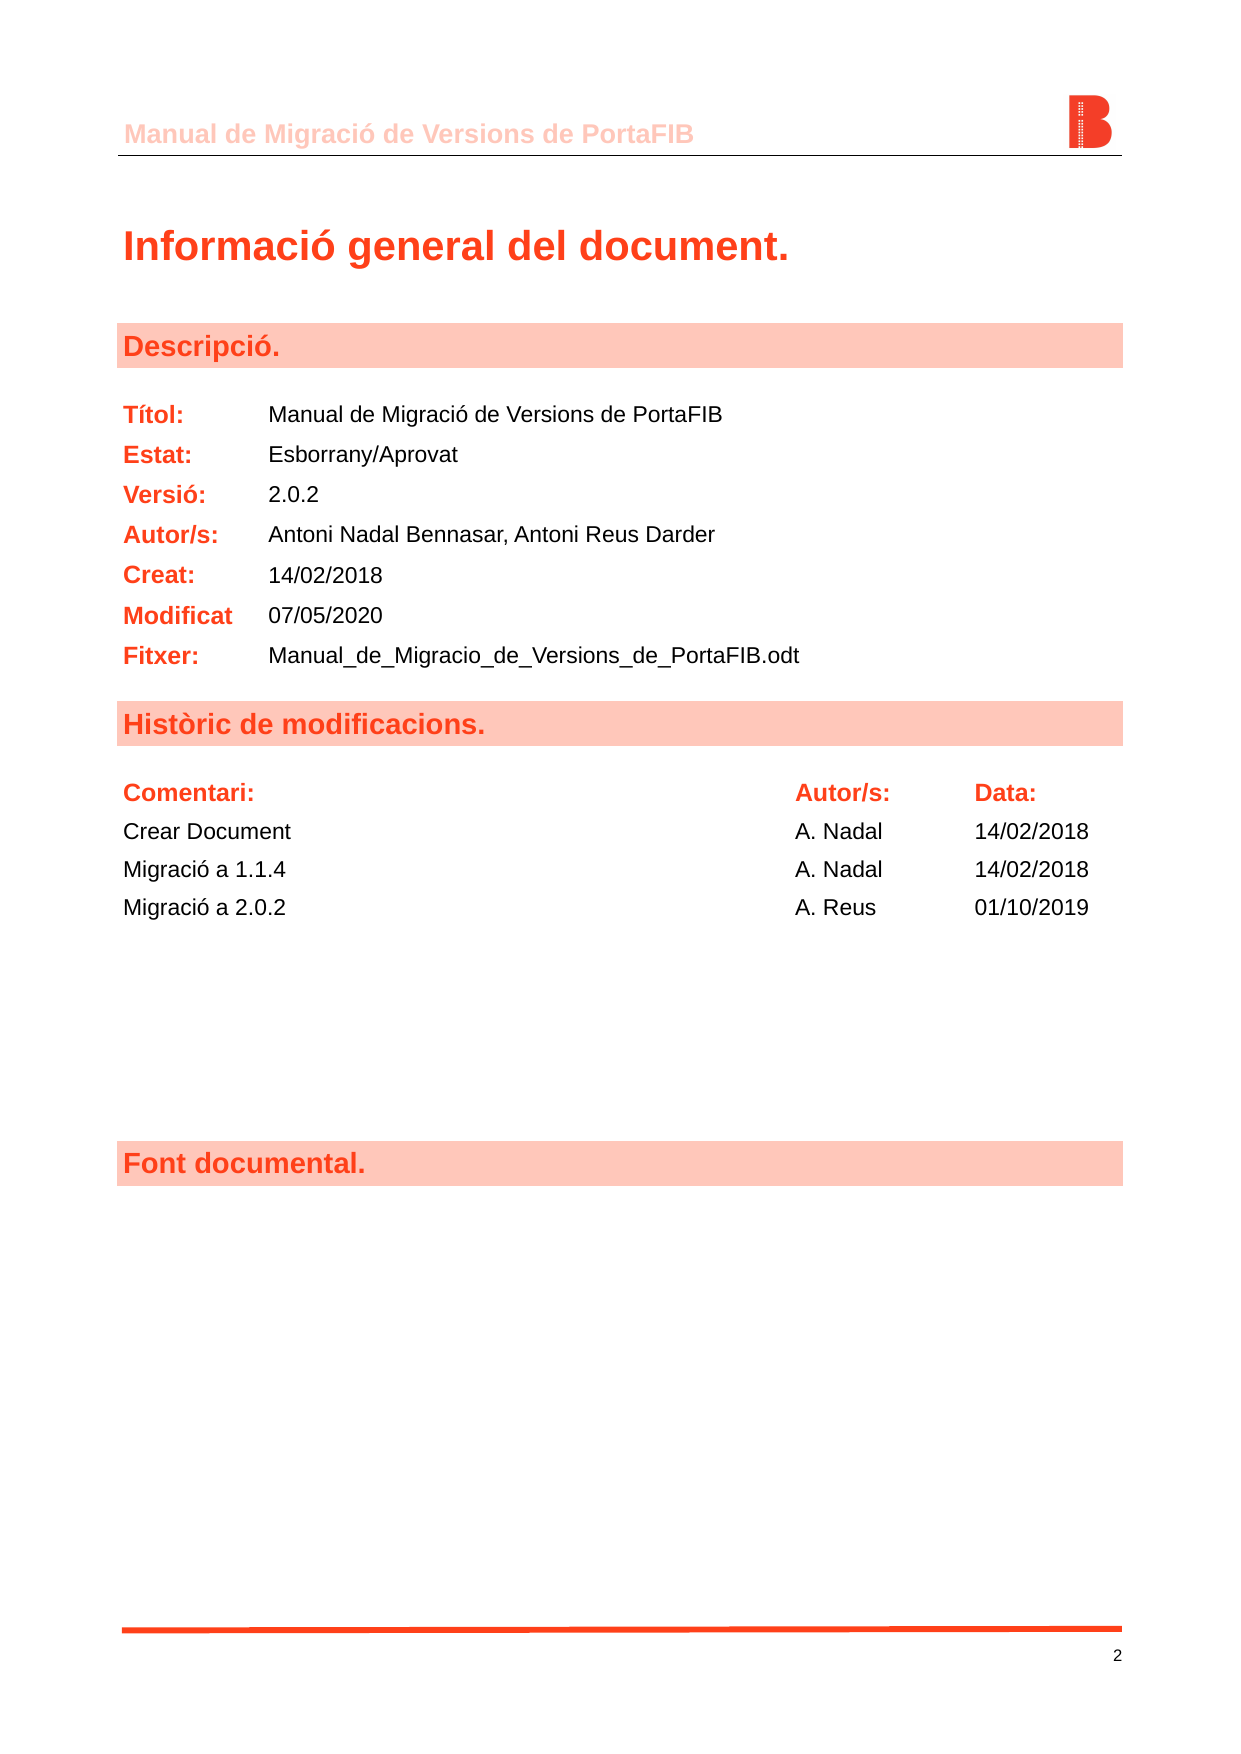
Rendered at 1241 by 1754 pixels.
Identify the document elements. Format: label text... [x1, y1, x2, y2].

table_cell Títol: [117, 394, 262, 434]
table_cell [969, 1001, 1123, 1039]
table_cell Autor/s: [789, 772, 969, 812]
table_cell Versió: [117, 474, 262, 514]
table_cell 14/02/2018 [969, 850, 1123, 888]
table_cell A. Reus [789, 888, 969, 926]
table_cell [789, 964, 969, 1001]
table_cell Migració a 2.0.2 [117, 888, 789, 926]
table_cell 14/02/2018 [969, 812, 1123, 850]
table_cell Fitxer: [117, 635, 262, 675]
table_cell Manual_de_Migracio_de_Versions_de_PortaFIB.odt [262, 635, 1123, 675]
table_cell [117, 1001, 789, 1039]
table_cell A. Nadal [789, 812, 969, 850]
table_cell [117, 1289, 1123, 1327]
table_cell [117, 1211, 1123, 1249]
table_cell Creat: [117, 555, 262, 595]
table_cell Manual de Migració de Versions de PortaFIB [262, 394, 1123, 434]
picture [1063, 94, 1117, 150]
table_cell [969, 926, 1123, 963]
table_cell [117, 1249, 1123, 1289]
table_cell Estat: [117, 434, 262, 474]
table_cell Esborrany/Aprovat [262, 434, 1123, 474]
table_cell [789, 1077, 969, 1115]
table_cell 2.0.2 [262, 474, 1123, 514]
table_cell Data: [969, 772, 1123, 812]
table_cell [789, 1001, 969, 1039]
table_cell [117, 926, 789, 963]
table_cell Crear Document [117, 812, 789, 850]
table_cell 07/05/2020 [262, 595, 1123, 635]
table_cell Comentari: [117, 772, 789, 812]
table_cell [117, 1327, 1123, 1365]
table_cell [117, 964, 789, 1001]
table_cell [789, 926, 969, 963]
table_cell Migració a 1.1.4 [117, 850, 789, 888]
table_cell [117, 746, 1123, 772]
table_cell [969, 964, 1123, 1001]
table_cell [117, 1186, 1123, 1211]
table_cell Autor/s: [117, 515, 262, 555]
table_cell [969, 1077, 1123, 1115]
table_cell [969, 1039, 1123, 1077]
table_cell [117, 1039, 789, 1077]
table_cell A. Nadal [789, 850, 969, 888]
table_cell 01/10/2019 [969, 888, 1123, 926]
table_cell [117, 675, 1123, 701]
table_cell Descripció. [117, 323, 1123, 368]
table_cell Modificat [117, 595, 262, 635]
table_cell Font documental. [117, 1141, 1123, 1186]
table_cell [789, 1039, 969, 1077]
table_cell [117, 1115, 1123, 1141]
table_cell Antoni Nadal Bennasar, Antoni Reus Darder [262, 515, 1123, 555]
table_header Informació general del document. [117, 216, 1123, 323]
table_cell Històric de modificacions. [117, 701, 1123, 746]
table_cell 14/02/2018 [262, 555, 1123, 595]
table_cell [117, 1077, 789, 1115]
table_cell [117, 368, 1123, 394]
